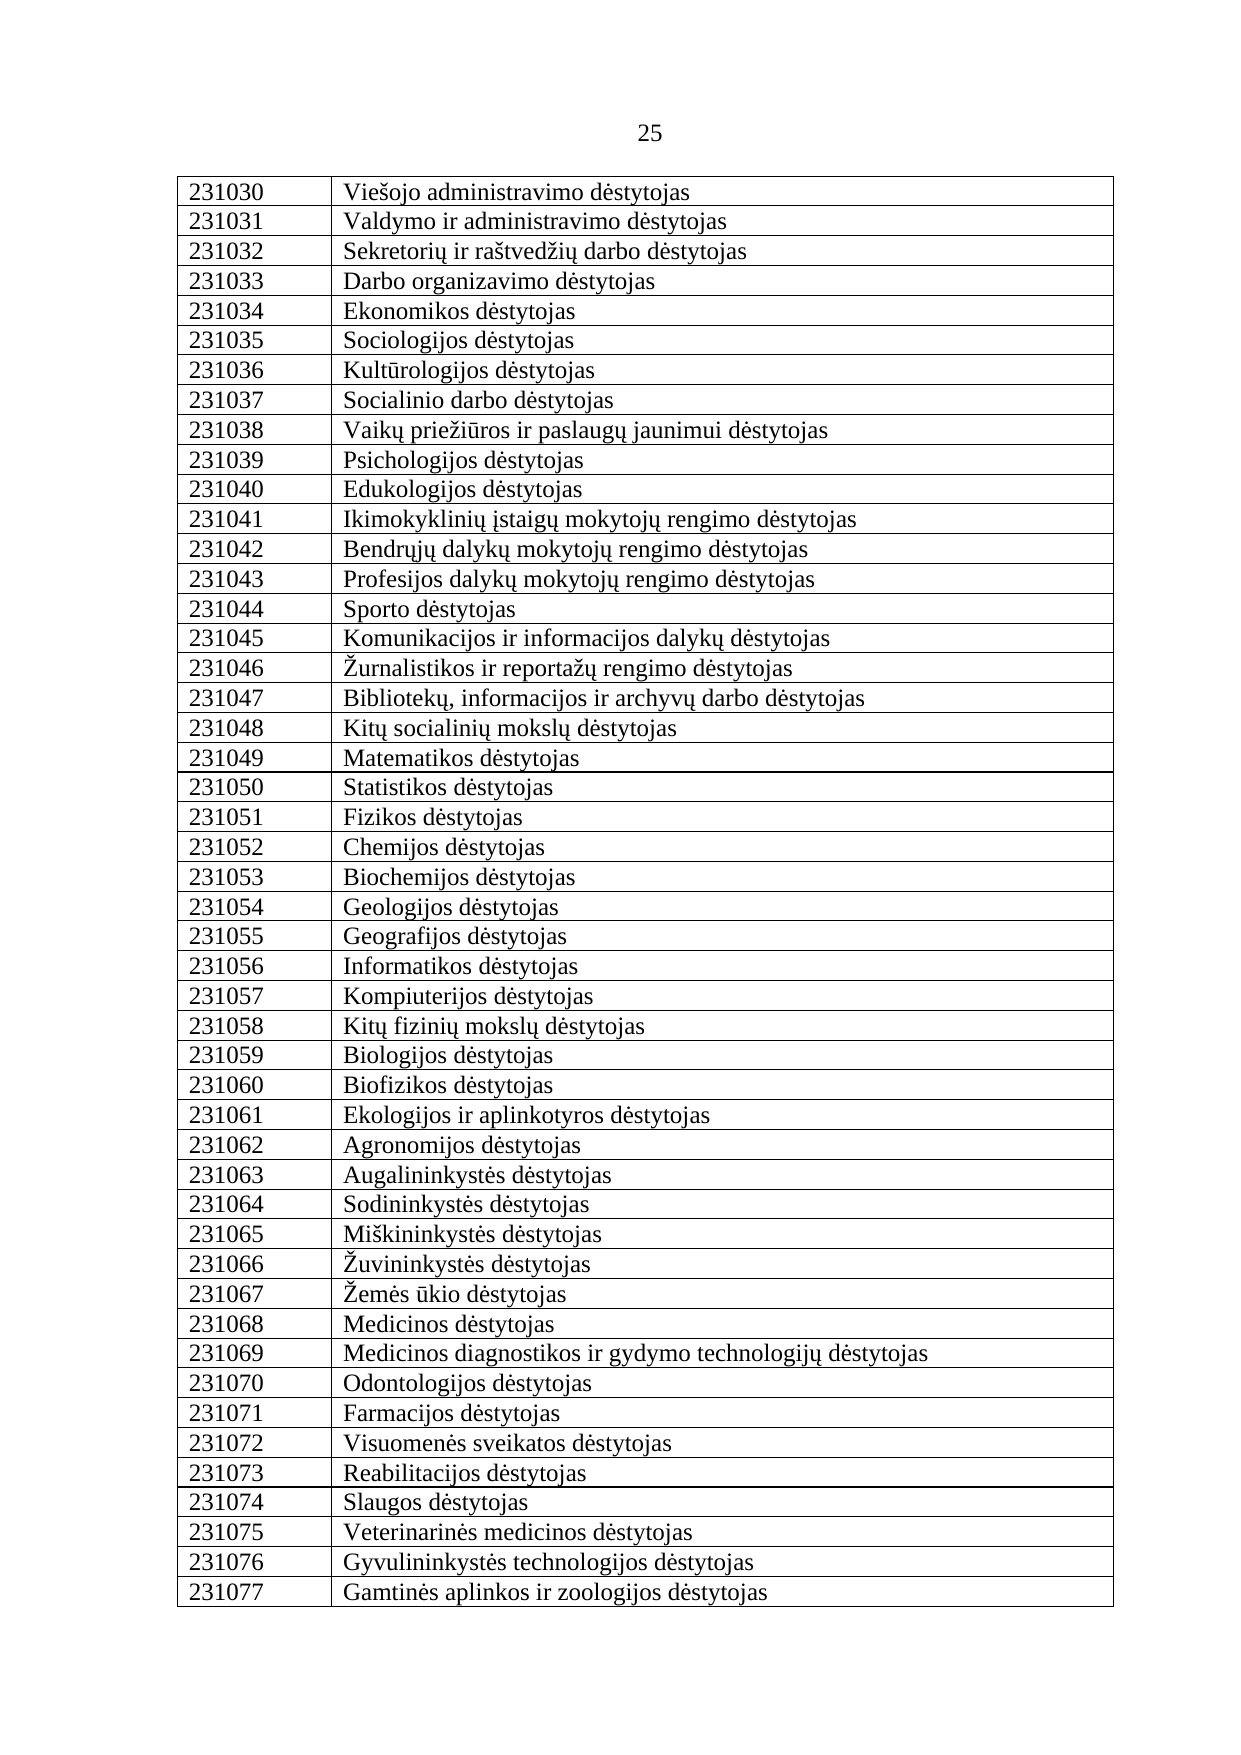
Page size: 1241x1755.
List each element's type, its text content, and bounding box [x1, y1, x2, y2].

table_cell 231056 [178, 951, 331, 980]
table_cell [1114, 1546, 1119, 1576]
table_cell 231059 [178, 1041, 331, 1069]
table_cell 231058 [178, 1011, 331, 1039]
table_cell Medicinos diagnostikos ir gydymo technologijų dėstytojas [332, 1339, 1113, 1367]
table_cell Profesijos dalykų mokytojų rengimo dėstytojas [332, 564, 1113, 593]
table_cell [1114, 1278, 1119, 1308]
table_cell Informatikos dėstytojas [332, 951, 1113, 980]
table_cell 231074 [178, 1488, 331, 1516]
table_cell 231042 [178, 534, 331, 563]
table_cell [1114, 861, 1119, 891]
table_cell Fizikos dėstytojas [332, 802, 1113, 831]
table_cell [1114, 652, 1119, 682]
table_cell [1114, 503, 1119, 533]
table_cell Viešojo administravimo dėstytojas [332, 177, 1113, 205]
table_cell 231062 [178, 1130, 331, 1159]
table_cell [1114, 712, 1119, 742]
table_cell [1114, 414, 1119, 444]
table_cell 231039 [178, 445, 331, 473]
table_cell 231053 [178, 862, 331, 891]
table_cell [1114, 1367, 1119, 1397]
table_cell 231060 [178, 1070, 331, 1099]
table_cell Chemijos dėstytojas [332, 832, 1113, 861]
table_cell [1114, 1516, 1119, 1546]
table_cell Socialinio darbo dėstytojas [332, 385, 1113, 414]
table_cell Farmacijos dėstytojas [332, 1398, 1113, 1427]
table_cell [1114, 325, 1119, 354]
table_cell Vaikų priežiūros ir paslaugų jaunimui dėstytojas [332, 415, 1113, 444]
table_cell [1114, 920, 1119, 950]
table_cell 231041 [178, 504, 331, 533]
table_cell Sociologijos dėstytojas [332, 326, 1113, 354]
table_cell Visuomenės sveikatos dėstytojas [332, 1428, 1113, 1457]
table_cell 231075 [178, 1517, 331, 1546]
table_cell 231071 [178, 1398, 331, 1427]
table_cell 231033 [178, 266, 331, 295]
table_cell 231044 [178, 594, 331, 622]
table_cell Agronomijos dėstytojas [332, 1130, 1113, 1159]
table_cell [1114, 950, 1119, 980]
table_cell [1114, 1010, 1119, 1039]
table_cell Komunikacijos ir informacijos dalykų dėstytojas [332, 624, 1113, 652]
table_cell [1114, 354, 1119, 384]
table_cell Sodininkystės dėstytojas [332, 1190, 1113, 1218]
table_cell [1114, 176, 1119, 205]
table_cell [1114, 742, 1119, 771]
table_cell 231052 [178, 832, 331, 861]
table_cell Biochemijos dėstytojas [332, 862, 1113, 891]
table_cell Edukologijos dėstytojas [332, 475, 1113, 503]
table_cell 231064 [178, 1190, 331, 1218]
table_cell [1114, 474, 1119, 503]
table_cell 231076 [178, 1547, 331, 1576]
table_cell [1114, 1069, 1119, 1099]
table_cell 231035 [178, 326, 331, 354]
table_cell Bendrųjų dalykų mokytojų rengimo dėstytojas [332, 534, 1113, 563]
table_cell 231043 [178, 564, 331, 593]
table_cell 231045 [178, 624, 331, 652]
table_cell 231055 [178, 921, 331, 950]
table_cell Gamtinės aplinkos ir zoologijos dėstytojas [332, 1577, 1113, 1606]
table_cell Kitų fizinių mokslų dėstytojas [332, 1011, 1113, 1039]
table_cell 231057 [178, 981, 331, 1010]
table_cell [1114, 1040, 1119, 1069]
table_cell [1114, 235, 1119, 265]
table_cell [1114, 533, 1119, 563]
table_cell Reabilitacijos dėstytojas [332, 1458, 1113, 1486]
table_cell [1114, 1129, 1119, 1159]
table_cell Sekretorių ir raštvedžių darbo dėstytojas [332, 236, 1113, 265]
table_cell 231034 [178, 296, 331, 324]
table_cell 231046 [178, 653, 331, 682]
table_cell [1114, 1099, 1119, 1129]
table_cell Kitų socialinių mokslų dėstytojas [332, 713, 1113, 742]
table_cell 231069 [178, 1339, 331, 1367]
table_cell Ekologijos ir aplinkotyros dėstytojas [332, 1100, 1113, 1129]
table_cell Matematikos dėstytojas [332, 743, 1113, 771]
table_cell 231048 [178, 713, 331, 742]
table_cell 231040 [178, 475, 331, 503]
table_cell 231037 [178, 385, 331, 414]
table_cell Statistikos dėstytojas [332, 773, 1113, 801]
table_cell Žemės ūkio dėstytojas [332, 1279, 1113, 1308]
table_cell [1114, 1308, 1119, 1337]
table_cell [1114, 1427, 1119, 1457]
table_cell [1114, 265, 1119, 295]
table_cell 231050 [178, 773, 331, 801]
table_cell Psichologijos dėstytojas [332, 445, 1113, 473]
table_cell Biofizikos dėstytojas [332, 1070, 1113, 1099]
table_cell [1114, 1248, 1119, 1278]
table_cell [1114, 1189, 1119, 1218]
table_cell [1114, 771, 1119, 801]
table_cell Geologijos dėstytojas [332, 892, 1113, 920]
table_cell Žuvininkystės dėstytojas [332, 1249, 1113, 1278]
table_cell [1114, 1576, 1119, 1606]
table_cell 231077 [178, 1577, 331, 1606]
table_cell [1114, 831, 1119, 861]
table_cell 231061 [178, 1100, 331, 1129]
table_cell 231038 [178, 415, 331, 444]
table_cell Žurnalistikos ir reportažų rengimo dėstytojas [332, 653, 1113, 682]
table_cell 231065 [178, 1219, 331, 1248]
table_cell Medicinos dėstytojas [332, 1309, 1113, 1337]
table_cell 231049 [178, 743, 331, 771]
table_cell [1114, 563, 1119, 593]
table_cell Valdymo ir administravimo dėstytojas [332, 206, 1113, 235]
table_cell 231068 [178, 1309, 331, 1337]
table_cell Ekonomikos dėstytojas [332, 296, 1113, 324]
table_cell [1114, 1486, 1119, 1516]
table_cell [1114, 444, 1119, 473]
table_cell [1114, 1338, 1119, 1367]
table_cell 231031 [178, 206, 331, 235]
table_cell Kompiuterijos dėstytojas [332, 981, 1113, 1010]
table_cell 231036 [178, 355, 331, 384]
table_cell [1114, 1397, 1119, 1427]
table_cell Bibliotekų, informacijos ir archyvų darbo dėstytojas [332, 683, 1113, 712]
table_cell [1114, 1159, 1119, 1188]
table_cell 231073 [178, 1458, 331, 1486]
table_cell Odontologijos dėstytojas [332, 1368, 1113, 1397]
table_cell Slaugos dėstytojas [332, 1488, 1113, 1516]
table_cell [1114, 1218, 1119, 1248]
table_cell 231051 [178, 802, 331, 831]
table_cell 231063 [178, 1160, 331, 1188]
table_cell Darbo organizavimo dėstytojas [332, 266, 1113, 295]
table_cell [1114, 980, 1119, 1010]
table_cell [1114, 891, 1119, 920]
table_cell 231054 [178, 892, 331, 920]
table_cell 231066 [178, 1249, 331, 1278]
table_cell 231070 [178, 1368, 331, 1397]
table_cell [1114, 205, 1119, 235]
table_cell Ikimokyklinių įstaigų mokytojų rengimo dėstytojas [332, 504, 1113, 533]
table_cell Gyvulininkystės technologijos dėstytojas [332, 1547, 1113, 1576]
table_cell 231032 [178, 236, 331, 265]
table_cell Sporto dėstytojas [332, 594, 1113, 622]
table_cell Kultūrologijos dėstytojas [332, 355, 1113, 384]
table_cell 231067 [178, 1279, 331, 1308]
table_cell Geografijos dėstytojas [332, 921, 1113, 950]
table_cell Biologijos dėstytojas [332, 1041, 1113, 1069]
table_cell [1114, 801, 1119, 831]
table_cell [1114, 295, 1119, 324]
table_cell Veterinarinės medicinos dėstytojas [332, 1517, 1113, 1546]
table_cell Augalininkystės dėstytojas [332, 1160, 1113, 1188]
table_cell [1114, 384, 1119, 414]
table_cell Miškininkystės dėstytojas [332, 1219, 1113, 1248]
table_cell [1114, 593, 1119, 622]
table_cell [1114, 623, 1119, 652]
table_cell 231030 [178, 177, 331, 205]
table_cell [1114, 1457, 1119, 1486]
table_cell 231072 [178, 1428, 331, 1457]
table_cell 231047 [178, 683, 331, 712]
table_cell [1114, 682, 1119, 712]
